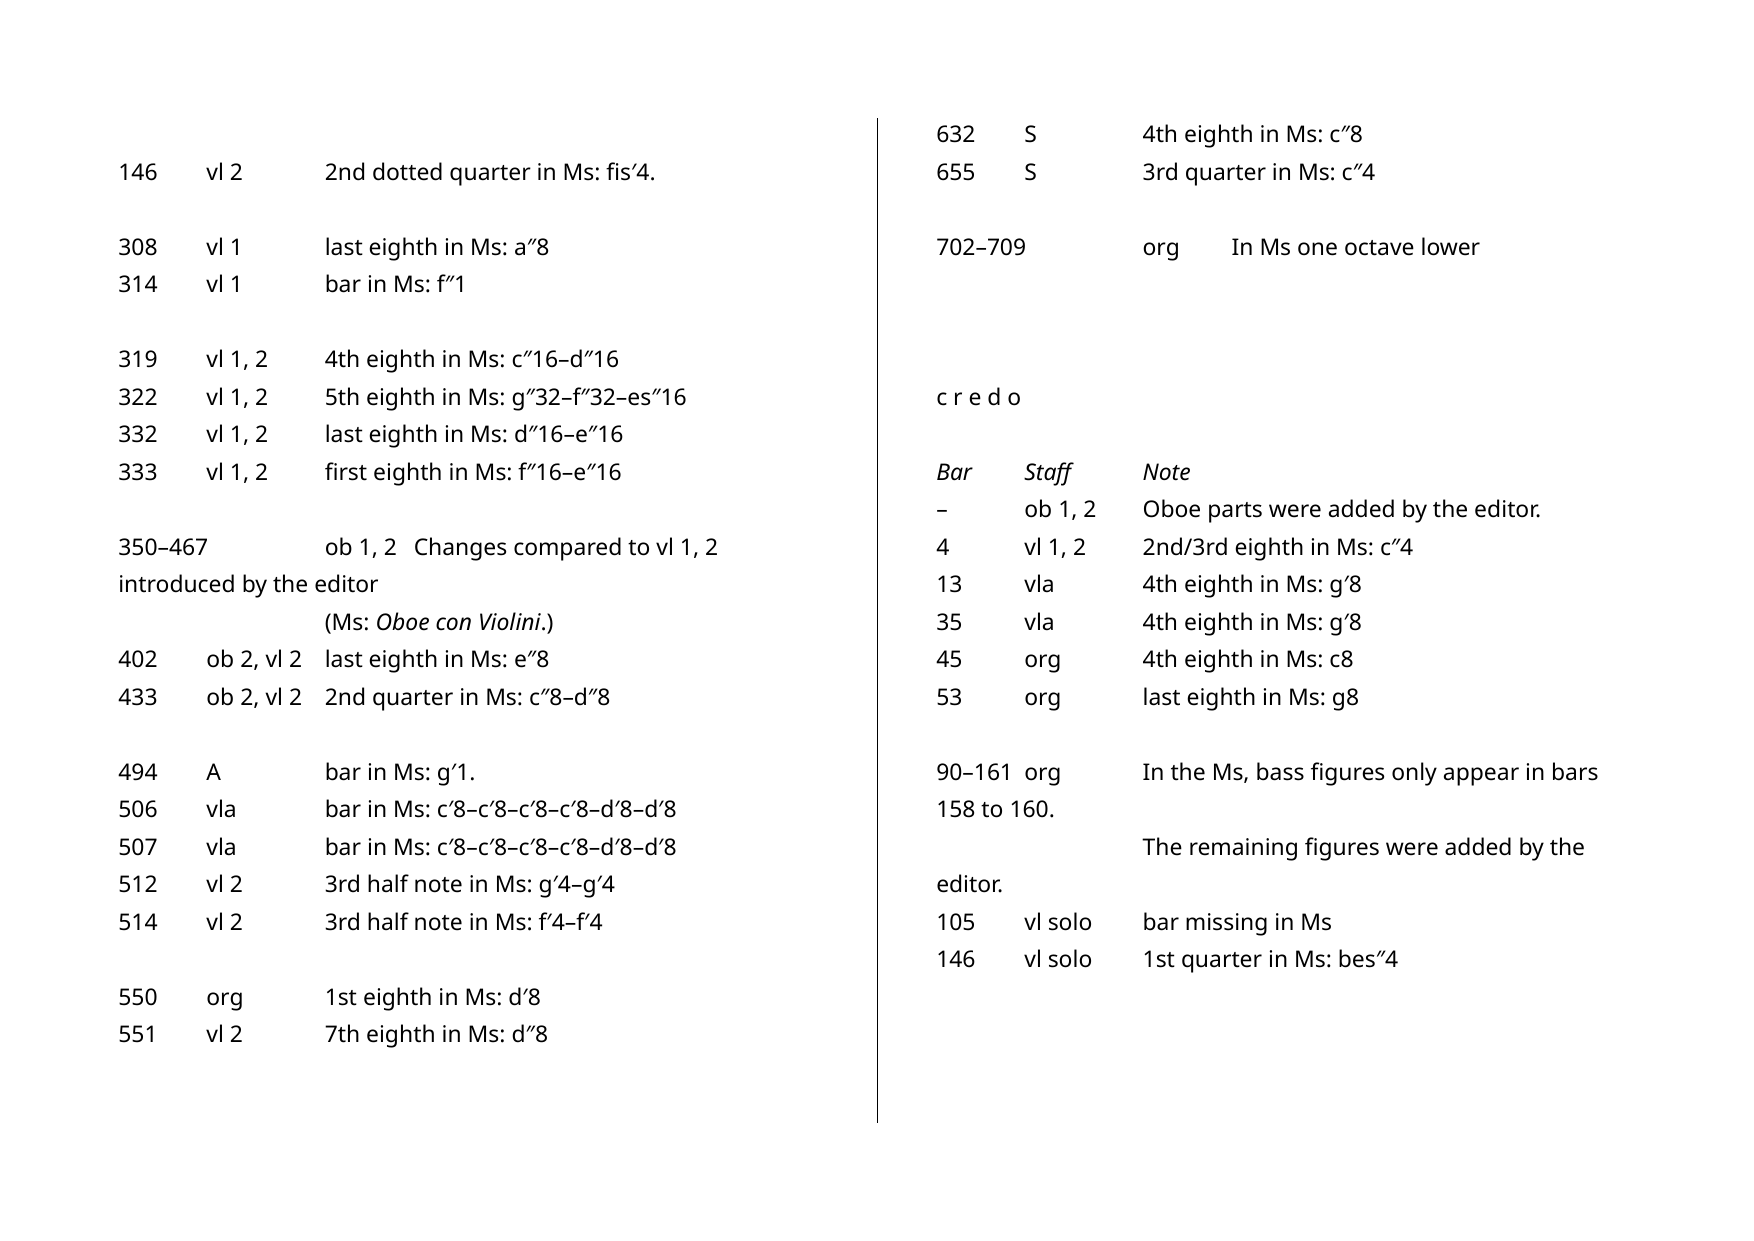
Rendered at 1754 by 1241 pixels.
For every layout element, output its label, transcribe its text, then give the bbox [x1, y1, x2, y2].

text 632 S 4th eighth in Ms: c″8 655 S 3rd quarter in Ms: c″4 702–709 org In Ms one octave lower c r e d o [936, 118, 1636, 412]
text 146 vl 2 2nd dotted quarter in Ms: fis′4. 308 vl 1 last eighth in Ms: a″8 314 vl 1 bar in Ms: f″1 319 vl 1, 2 4th eighth in Ms: c″16–d″16 322 vl 1, 2 5th eighth in Ms: g″32–f″32–es″16 332 vl 1, 2 last eighth in Ms: d″16–e″16 333 vl 1, 2 first eighth in Ms: f″16–e″16 350–467 ob 1, 2 Changes compared to vl 1, 2 introduced by the editor (Ms: Oboe con Violini.) 402 ob 2, vl 2 last eighth in Ms: e″8 433 ob 2, vl 2 2nd quarter in Ms: c″8–d″8 494 A bar in Ms: g′1. 506 vla bar in Ms: c′8–c′8–c′8–c′8–d′8–d′8 507 vla bar in Ms: c′8–c′8–c′8–c′8–d′8–d′8 512 vl 2 3rd half note in Ms: g′4–g′4 514 vl 2 3rd half note in Ms: f′4–f′4 550 org 1st eighth in Ms: d′8 551 vl 2 7th eighth in Ms: d″8 [118, 118, 818, 1087]
text Bar Staff Note – ob 1, 2 Oboe parts were added by the editor. 4 vl 1, 2 2nd/3rd eighth in Ms: c″4 13 vla 4th eighth in Ms: g′8 35 vla 4th eighth in Ms: g′8 45 org 4th eighth in Ms: c8 53 org last eighth in Ms: g8 90–161 org In the Ms, bass figures only appear in bars 158 to 160. The remaining figures were added by the editor. 105 vl solo bar missing in Ms 146 vl solo 1st quarter in Ms: bes″4 [936, 456, 1636, 1087]
